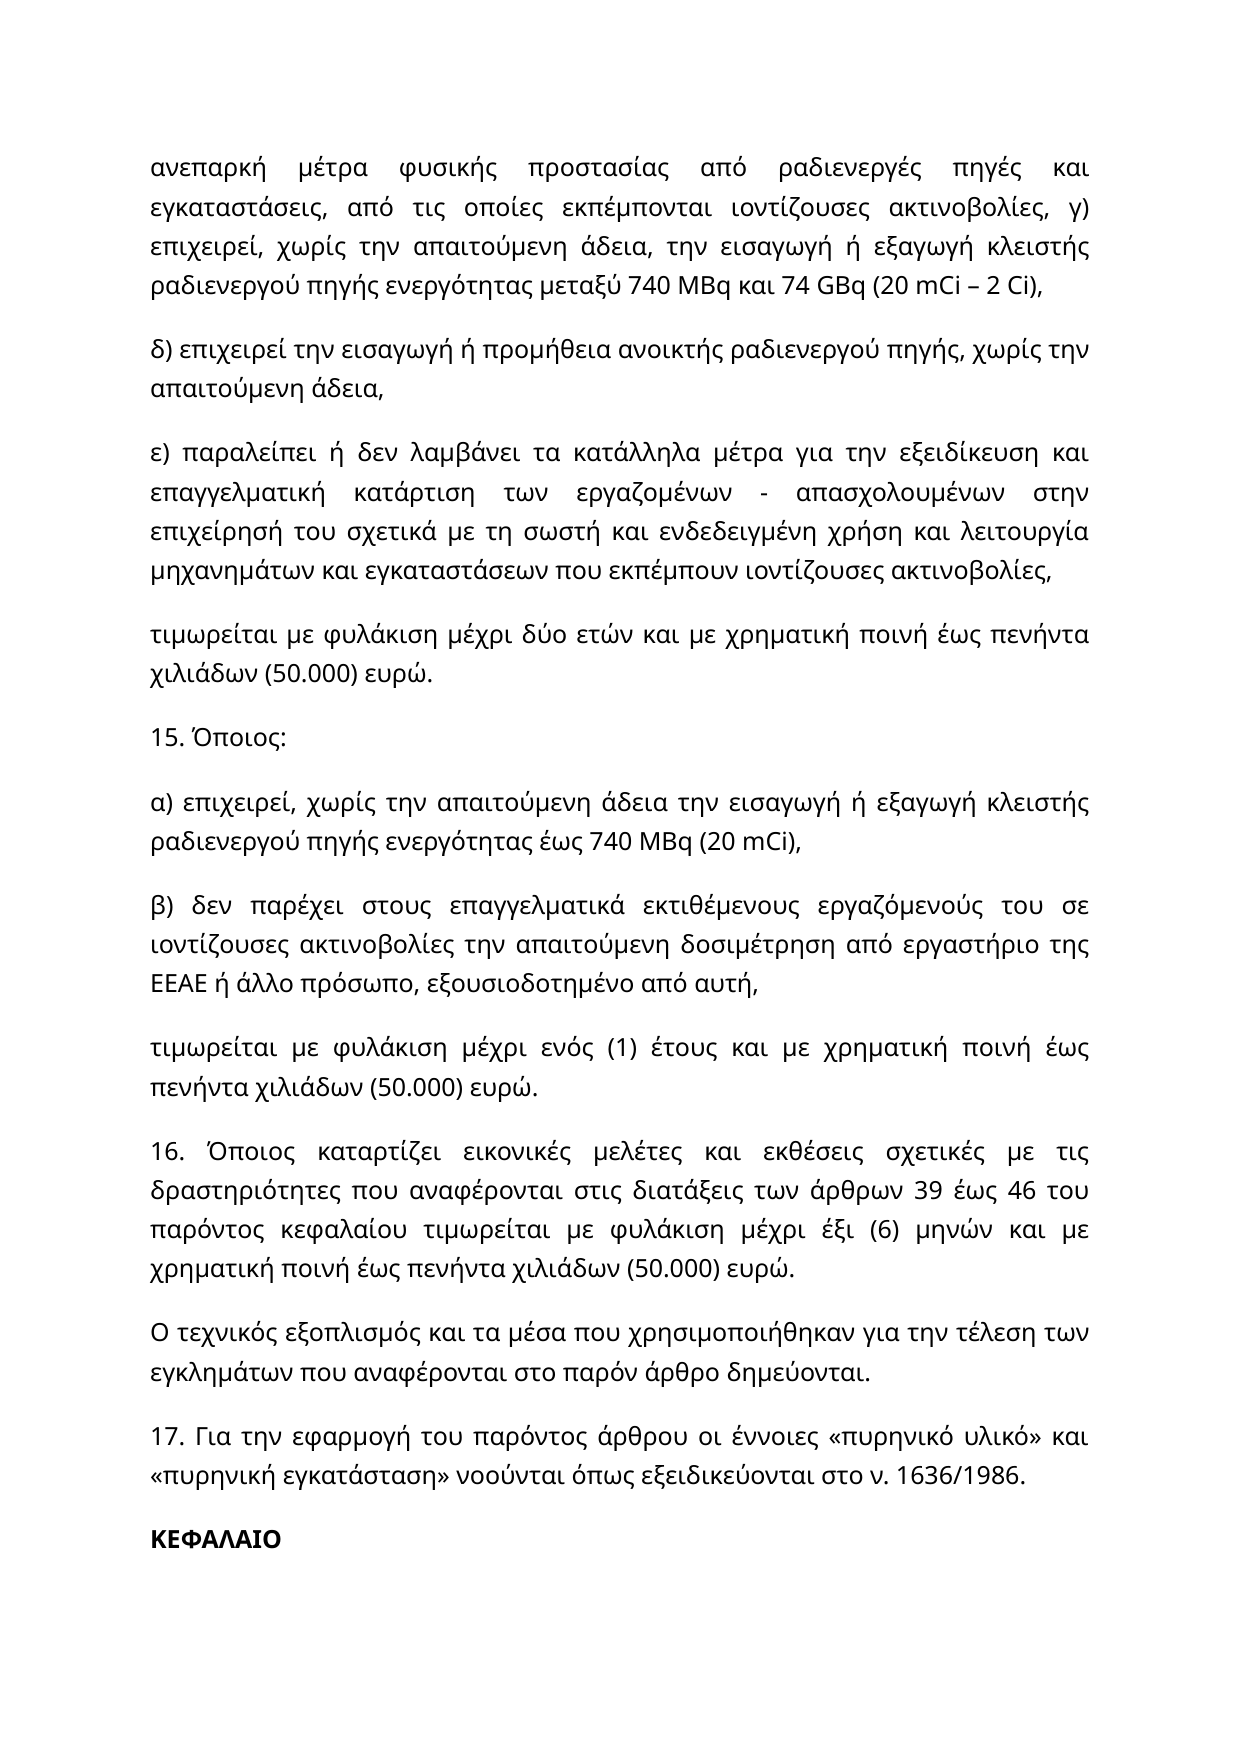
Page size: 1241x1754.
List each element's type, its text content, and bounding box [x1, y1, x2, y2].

text α) επιχειρεί, χωρίς την απαιτούμενη άδεια την εισαγωγή ή εξαγωγή κλειστής ραδιενεργού πηγής ενεργότητας έως 740 ΜΒq (20 mCi), [150, 784, 1090, 857]
text 16. Όποιος καταρτίζει εικονικές μελέτες και εκθέσεις σχετικές με τις δραστηριότητες που αναφέρονται στις διατάξεις των άρθρων 39 έως 46 του παρόντος κεφαλαίου τιμωρείται με φυλάκιση μέχρι έξι (6) μηνών και με χρηματική ποινή έως πενήντα χιλιάδων (50.000) ευρώ. [150, 1133, 1090, 1285]
text β) δεν παρέχει στους επαγγελματικά εκτιθέμενους εργαζόμενούς του σε ιοντίζουσες ακτινοβολίες την απαιτούμενη δοσιμέτρηση από εργαστήριο της ΕΕΑΕ ή άλλο πρόσωπο, εξουσιοδοτημένο από αυτή, [150, 887, 1090, 1000]
text δ) επιχειρεί την εισαγωγή ή προμήθεια ανοικτής ραδιενεργού πηγής, χωρίς την απαιτούμενη άδεια, [150, 332, 1090, 405]
text τιμωρείται με φυλάκιση μέχρι ενός (1) έτους και με χρηματική ποινή έως πενήντα χιλιάδων (50.000) ευρώ. [150, 1030, 1090, 1103]
text ε) παραλείπει ή δεν λαμβάνει τα κατάλληλα μέτρα για την εξειδίκευση και επαγγελματική κατάρτιση των εργαζομένων - απασχολουμένων στην επιχείρησή του σχετικά με τη σωστή και ενδεδειγμένη χρήση και λειτουργία μηχανημάτων και εγκαταστάσεων που εκπέμπουν ιοντίζουσες ακτινοβολίες, [150, 435, 1090, 587]
text 17. Για την εφαρμογή του παρόντος άρθρου οι έννοιες «πυρηνικό υλικό» και «πυρηνική εγκατάσταση» νοούνται όπως εξειδικεύονται στο ν. 1636/1986. [150, 1418, 1090, 1492]
text 15. Όποιος: [150, 720, 1090, 754]
text ΚΕΦΑΛΑΙΟ [150, 1522, 1090, 1556]
text Ο τεχνικός εξοπλισμός και τα μέσα που χρησιμοποιήθηκαν για την τέλεση των εγκλημάτων που αναφέρονται στο παρόν άρθρο δημεύονται. [150, 1315, 1090, 1388]
text ανεπαρκή μέτρα φυσικής προστασίας από ραδιενεργές πηγές και εγκαταστάσεις, από τις οποίες εκπέμπονται ιοντίζουσες ακτινοβολίες, γ) επιχειρεί, χωρίς την απαιτούμενη άδεια, την εισαγωγή ή εξαγωγή κλειστής ραδιενεργού πηγής ενεργότητας μεταξύ 740 ΜΒq και 74 GBq (20 mCi – 2 Ci), [150, 150, 1090, 302]
text τιμωρείται με φυλάκιση μέχρι δύο ετών και με χρηματική ποινή έως πενήντα χιλιάδων (50.000) ευρώ. [150, 617, 1090, 690]
